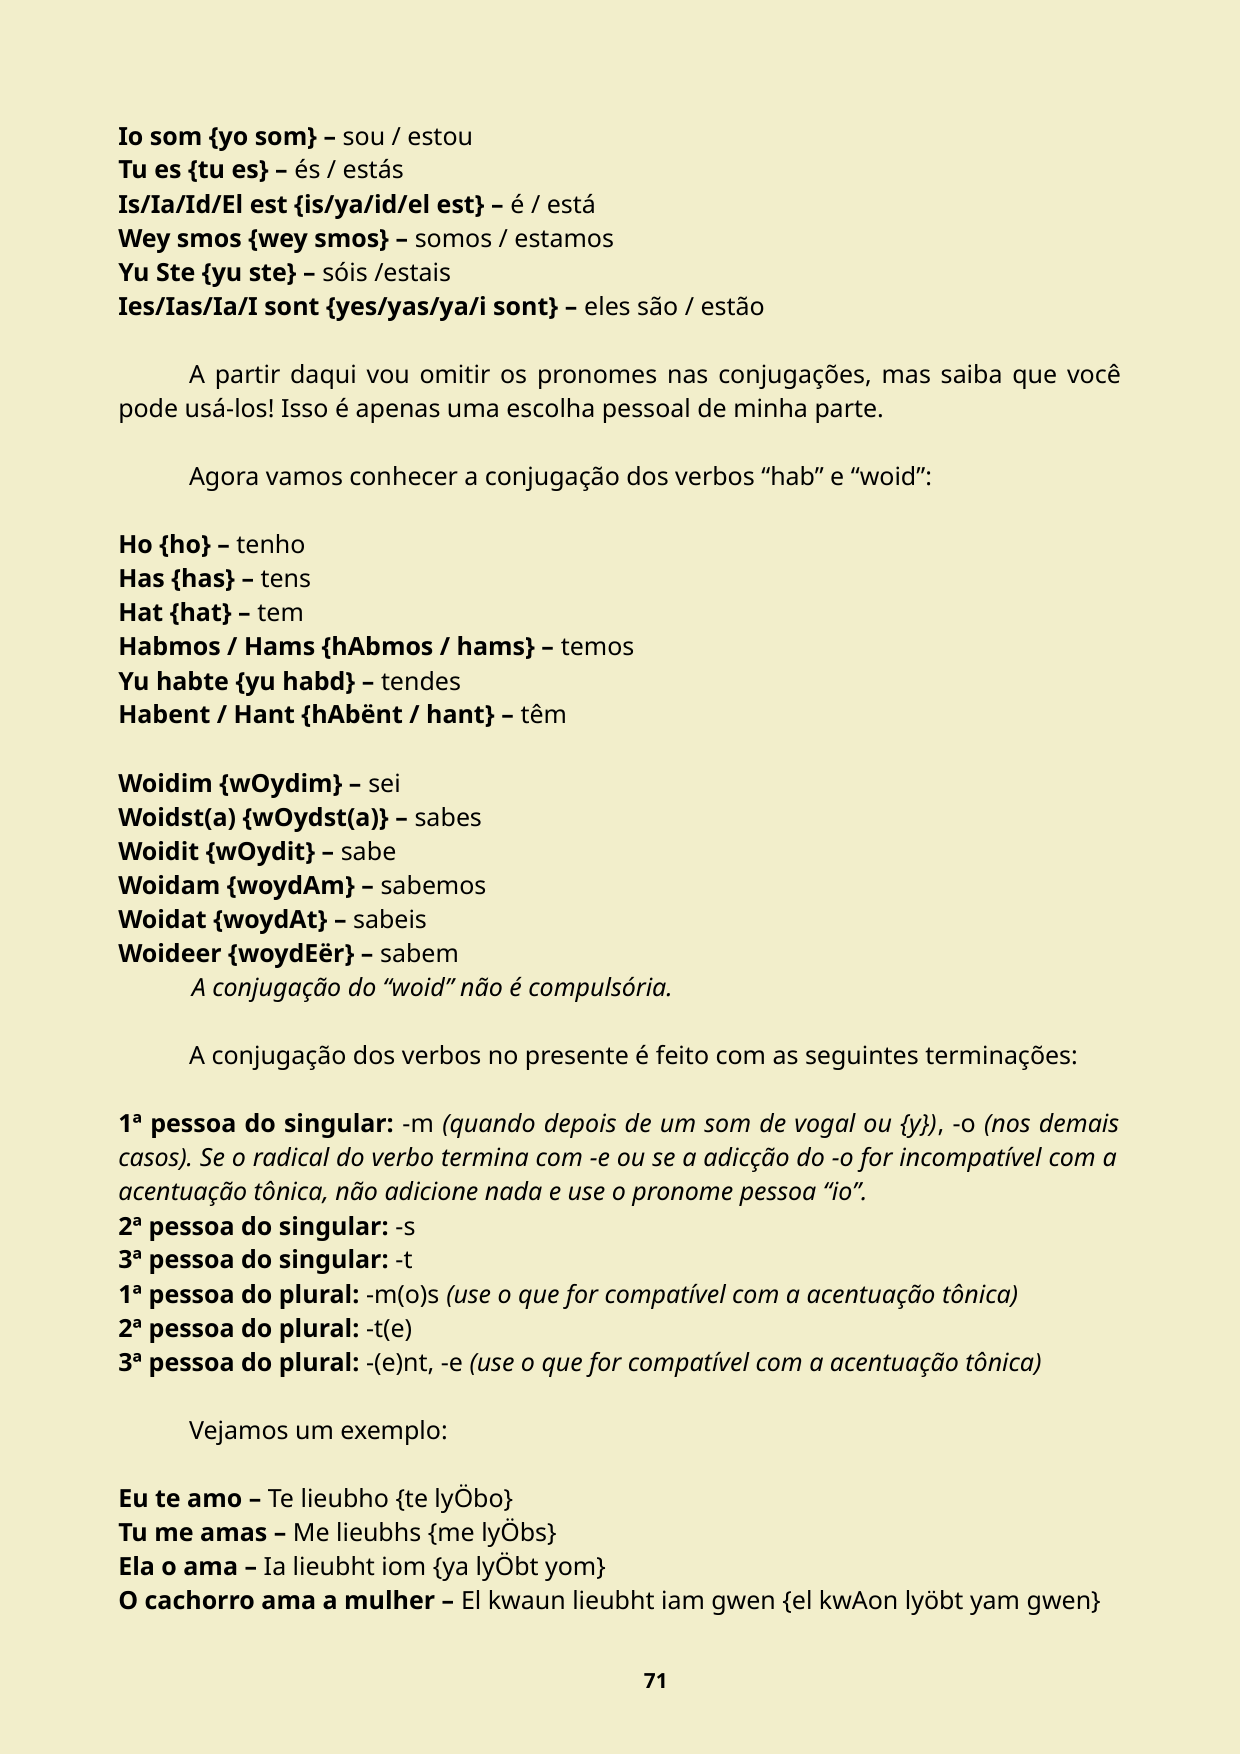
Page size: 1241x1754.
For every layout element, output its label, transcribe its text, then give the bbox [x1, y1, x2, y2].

text 2ª pessoa do singular: -s [118, 1208, 1122, 1242]
text Ho {ho} – tenho [118, 527, 1122, 561]
text Woidim {wOydim} – sei [118, 765, 1122, 799]
text Tu me amas – Me lieubhs {me lyÖbs} [118, 1515, 1122, 1549]
text Woidit {wOydit} – sabe [118, 833, 1122, 867]
text Yu habte {yu habd} – tendes [118, 663, 1122, 697]
text A conjugação dos verbos no presente é feito com as seguintes terminações: [118, 1038, 1122, 1072]
text Yu Ste {yu ste} – sóis /estais [118, 254, 1122, 288]
text Ies/Ias/Ia/I sont {yes/yas/ya/i sont} – eles são / estão [118, 288, 1122, 322]
text Hat {hat} – tem [118, 595, 1122, 629]
text O cachorro ama a mulher – El kwaun lieubht iam gwen {el kwAon lyöbt yam gwen} [118, 1583, 1122, 1617]
text Io som {yo som} – sou / estou [118, 118, 1122, 152]
text 2ª pessoa do plural: -t(e) [118, 1310, 1122, 1344]
text A partir daqui vou omitir os pronomes nas conjugações, mas saiba que você pode usá-los! Isso é apenas uma escolha pessoal de minha parte. [118, 357, 1122, 425]
text Woidat {woydAt} – sabeis [118, 902, 1122, 936]
text Habent / Hant {hAbënt / hant} – têm [118, 697, 1122, 731]
text Is/Ia/Id/El est {is/ya/id/el est} – é / está [118, 186, 1122, 220]
text Woidam {woydAm} – sabemos [118, 867, 1122, 902]
text Woideer {woydEër} – sabem [118, 936, 1122, 970]
text A conjugação do “woid” não é compulsória. [192, 970, 1122, 1004]
text Has {has} – tens [118, 561, 1122, 595]
text Eu te amo – Te lieubho {te lyÖbo} [118, 1481, 1122, 1515]
text Woidst(a) {wOydst(a)} – sabes [118, 799, 1122, 833]
text Ela o ama – Ia lieubht iom {ya lyÖbt yom} [118, 1549, 1122, 1583]
text Vejamos um exemplo: [118, 1412, 1122, 1447]
text 3ª pessoa do plural: -(e)nt, -e (use o que for compatível com a acentuação tônica) [118, 1344, 1122, 1378]
text Wey smos {wey smos} – somos / estamos [118, 220, 1122, 254]
text Agora vamos conhecer a conjugação dos verbos “hab” e “woid”: [118, 459, 1122, 493]
text 3ª pessoa do singular: -t [118, 1242, 1122, 1276]
text Habmos / Hams {hAbmos / hams} – temos [118, 629, 1122, 663]
text 1ª pessoa do singular: -m (quando depois de um som de vogal ou {y}), -o (nos demais casos). Se o radical do verbo termina com -e ou se a adicção do -o for incompatível com a acentuação tônica, não adicione nada e use o pronome pessoa “io”. [118, 1106, 1122, 1208]
text Tu es {tu es} – és / estás [118, 152, 1122, 186]
text 1ª pessoa do plural: -m(o)s (use o que for compatível com a acentuação tônica) [118, 1276, 1122, 1310]
